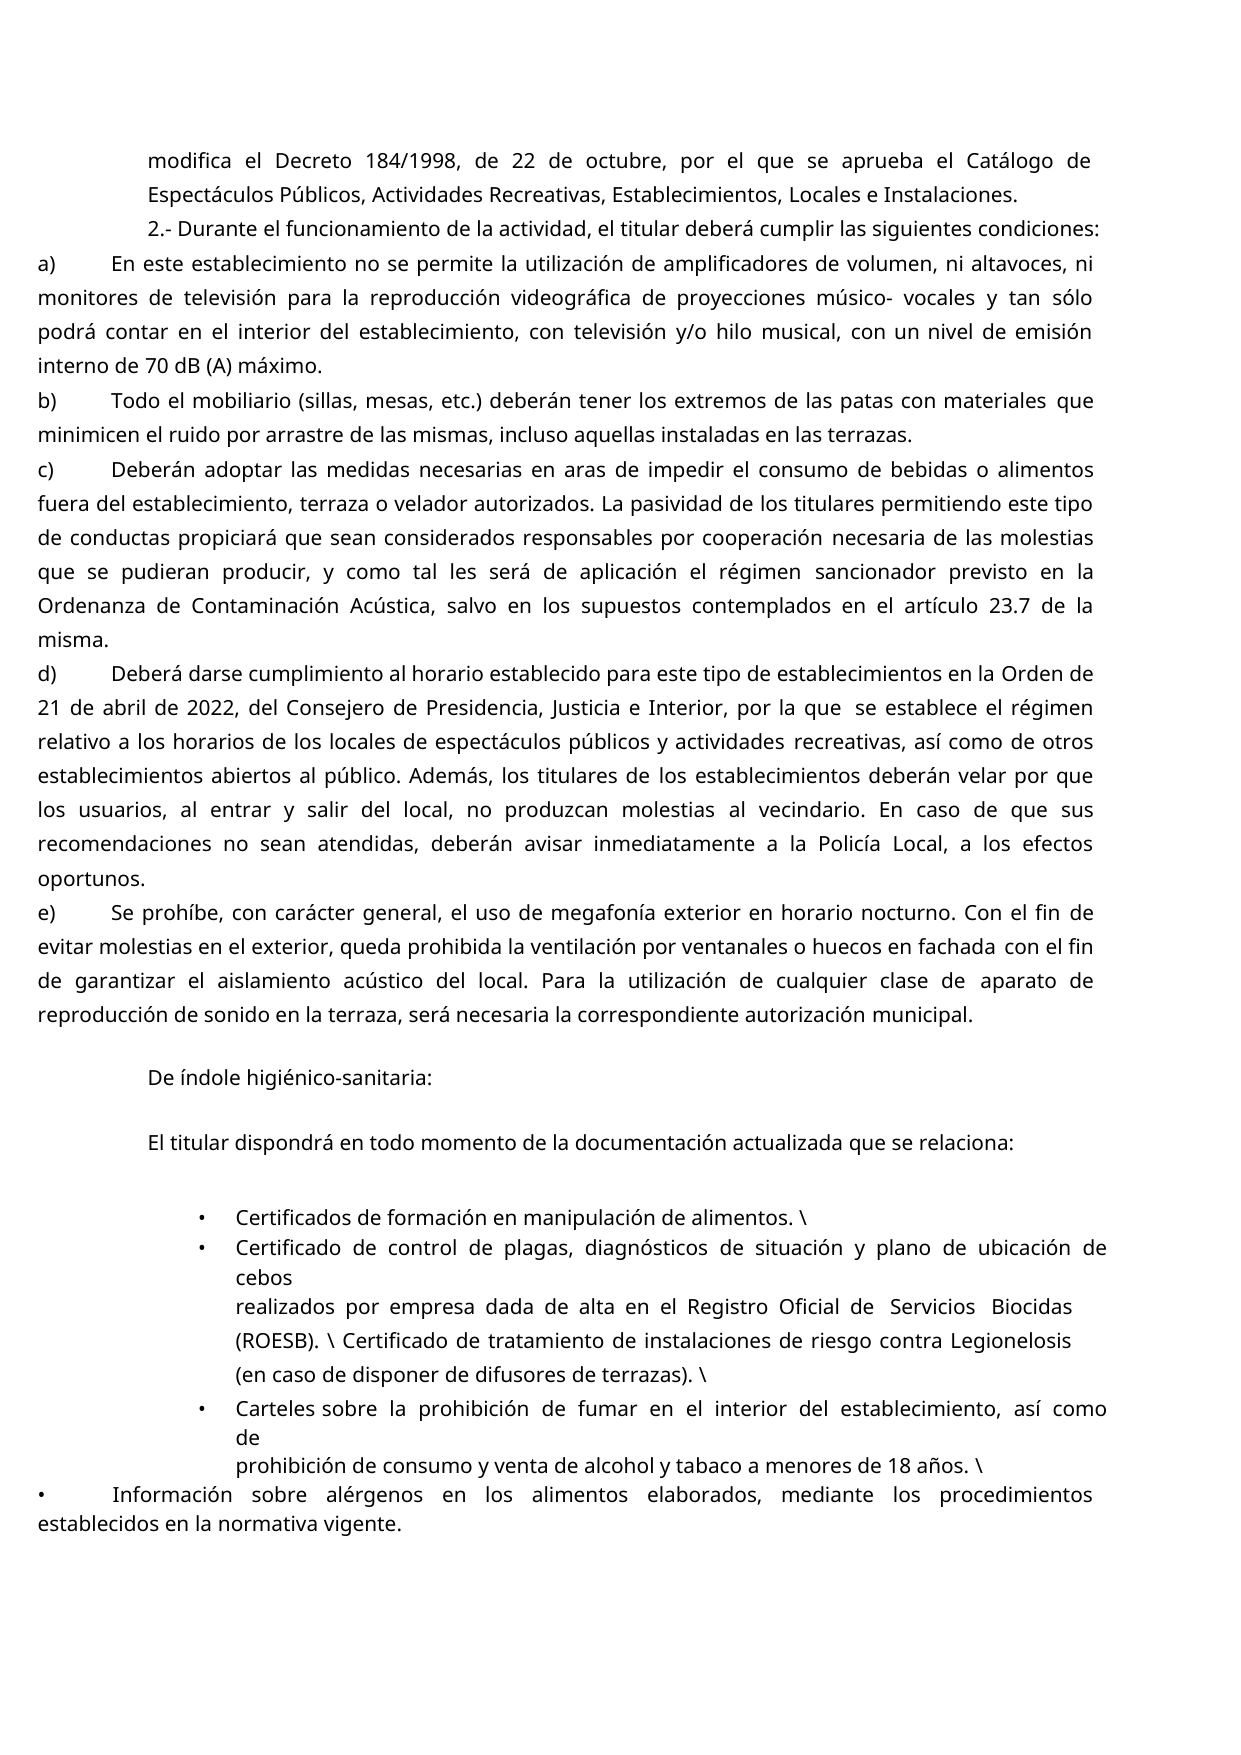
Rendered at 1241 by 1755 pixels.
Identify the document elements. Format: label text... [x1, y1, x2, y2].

list Carteles sobre la prohibición de fumar en el interior del establecimiento, así como de [198, 1394, 1107, 1451]
list Todo el mobiliario (sillas, mesas, etc.) deberán tener los extremos de las patas con materiales que minimicen el ruido por arrastre de las mismas, incluso aquellas instaladas en las terrazas. [37, 386, 1094, 448]
list Se prohíbe, con carácter general, el uso de megafonía exterior en horario nocturno. Con el fin de evitar molestias en el exterior, queda prohibida la ventilación por ventanales o huecos en fachada con el fin de garantizar el aislamiento acústico del local. Para la utilización de cualquier clase de aparato de reproducción de sonido en la terraza, será necesaria la correspondiente autorización municipal. [37, 898, 1094, 1028]
text prohibición de consumo y venta de alcohol y tabaco a menores de 18 años. \ [235, 1451, 1107, 1479]
list Certificados de formación en manipulación de alimentos. \ [198, 1201, 1107, 1231]
list Certificado de control de plagas, diagnósticos de situación y plano de ubicación de cebos [198, 1231, 1107, 1292]
text realizados por empresa dada de alta en el Registro Oficial de Servicios Biocidas (ROESB). \ Certificado de tratamiento de instalaciones de riesgo contra Legionelosis (en caso de disponer de difusores de terrazas). \ [235, 1292, 1073, 1389]
text modifica el Decreto 184/1998, de 22 de octubre, por el que se aprueba el Catálogo de Espectáculos Públicos, Actividades Recreativas, Establecimientos, Locales e Instalaciones. [147, 146, 1093, 209]
list Información sobre alérgenos en los alimentos elaborados, mediante los procedimientos establecidos en la normativa vigente. [37, 1480, 1093, 1537]
text El titular dispondrá en todo momento de la documentación actualizada que se relaciona: [147, 1128, 1107, 1156]
list Deberán adoptar las medidas necesarias en aras de impedir el consumo de bebidas o alimentos fuera del establecimiento, terraza o velador autorizados. La pasividad de los titulares permitiendo este tipo de conductas propiciará que sean considerados responsables por cooperación necesaria de las molestias que se pudieran producir, y como tal les será de aplicación el régimen sancionador previsto en la Ordenanza de Contaminación Acústica, salvo en los supuestos contemplados en el artículo 23.7 de la misma. [37, 455, 1094, 654]
list En este establecimiento no se permite la utilización de amplificadores de volumen, ni altavoces, ni monitores de televisión para la reproducción videográfica de proyecciones músico- vocales y tan sólo podrá contar en el interior del establecimiento, con televisión y/o hilo musical, con un nivel de emisión interno de 70 dB (A) máximo. [37, 249, 1093, 379]
text 2.- Durante el funcionamiento de la actividad, el titular deberá cumplir las siguientes condiciones: [147, 214, 1107, 243]
text De índole higiénico-sanitaria: [147, 1063, 1107, 1092]
list Deberá darse cumplimiento al horario establecido para este tipo de establecimientos en la Orden de 21 de abril de 2022, del Consejero de Presidencia, Justicia e Interior, por la que se establece el régimen relativo a los horarios de los locales de espectáculos públicos y actividades recreativas, así como de otros establecimientos abiertos al público. Además, los titulares de los establecimientos deberán velar por que los usuarios, al entrar y salir del local, no produzcan molestias al vecindario. En caso de que sus recomendaciones no sean atendidas, deberán avisar inmediatamente a la Policía Local, a los efectos oportunos. [37, 659, 1094, 892]
